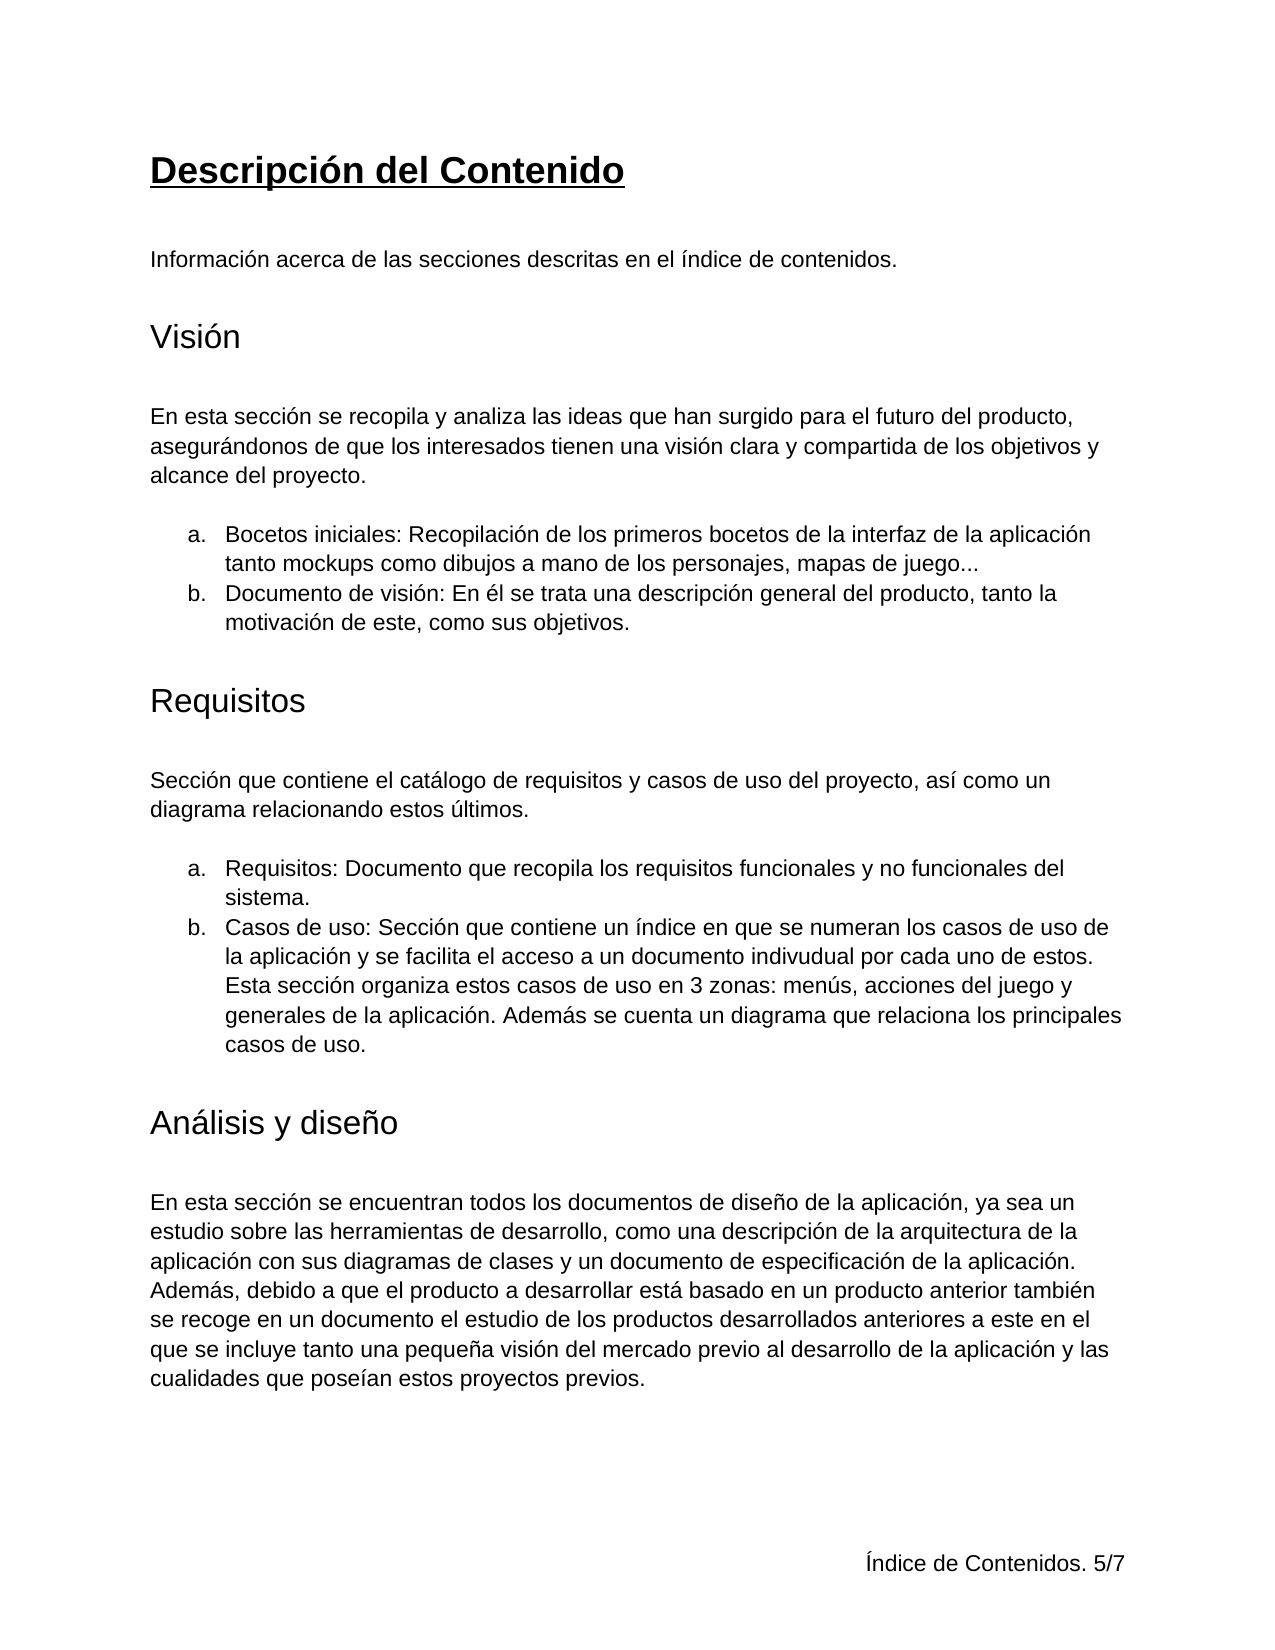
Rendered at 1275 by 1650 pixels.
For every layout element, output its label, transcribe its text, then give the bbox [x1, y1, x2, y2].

text Visión [150, 318, 1125, 356]
text Información acerca de las secciones descritas en el índice de contenidos. [150, 246, 1125, 272]
text Sección que contiene el catálogo de requisitos y casos de uso del proyecto, así como un diagrama relacionando estos últimos. [150, 767, 1125, 822]
text Análisis y diseño [150, 1104, 1125, 1141]
text Requisitos [150, 682, 1125, 719]
list Casos de uso: Sección que contiene un índice en que se numeran los casos de uso de la aplicación y se facilita el acceso a un documento indivudual por cada uno de estos. Esta sección organiza estos casos de uso en 3 zonas: menús, acciones del juego y generales de la aplicación. Además se cuenta un diagrama que relaciona los principales casos de uso. [187, 914, 1125, 1057]
text Descripción del Contenido [150, 150, 1125, 192]
list Bocetos iniciales: Recopilación de los primeros bocetos de la interfaz de la aplicación tanto mockups como dibujos a mano de los personajes, mapas de juego... [187, 522, 1125, 577]
list Requisitos: Documento que recopila los requisitos funcionales y no funcionales del sistema. [187, 856, 1125, 911]
text En esta sección se encuentran todos los documentos de diseño de la aplicación, ya sea un estudio sobre las herramientas de desarrollo, como una descripción de la arquitectura de la aplicación con sus diagramas de clases y un documento de especificación de la aplicación. [150, 1190, 1125, 1274]
text En esta sección se recopila y analiza las ideas que han surgido para el futuro del producto, asegurándonos de que los interesados tienen una visión clara y compartida de los objetivos y alcance del proyecto. [150, 404, 1125, 488]
text Además, debido a que el producto a desarrollar está basado en un producto anterior también se recoge en un documento el estudio de los productos desarrollados anteriores a este en el que se incluye tanto una pequeña visión del mercado previo al desarrollo de la aplicación y las cualidades que poseían estos proyectos previos. [150, 1278, 1125, 1392]
list Documento de visión: En él se trata una descripción general del producto, tanto la motivación de este, como sus objetivos. [187, 580, 1125, 635]
